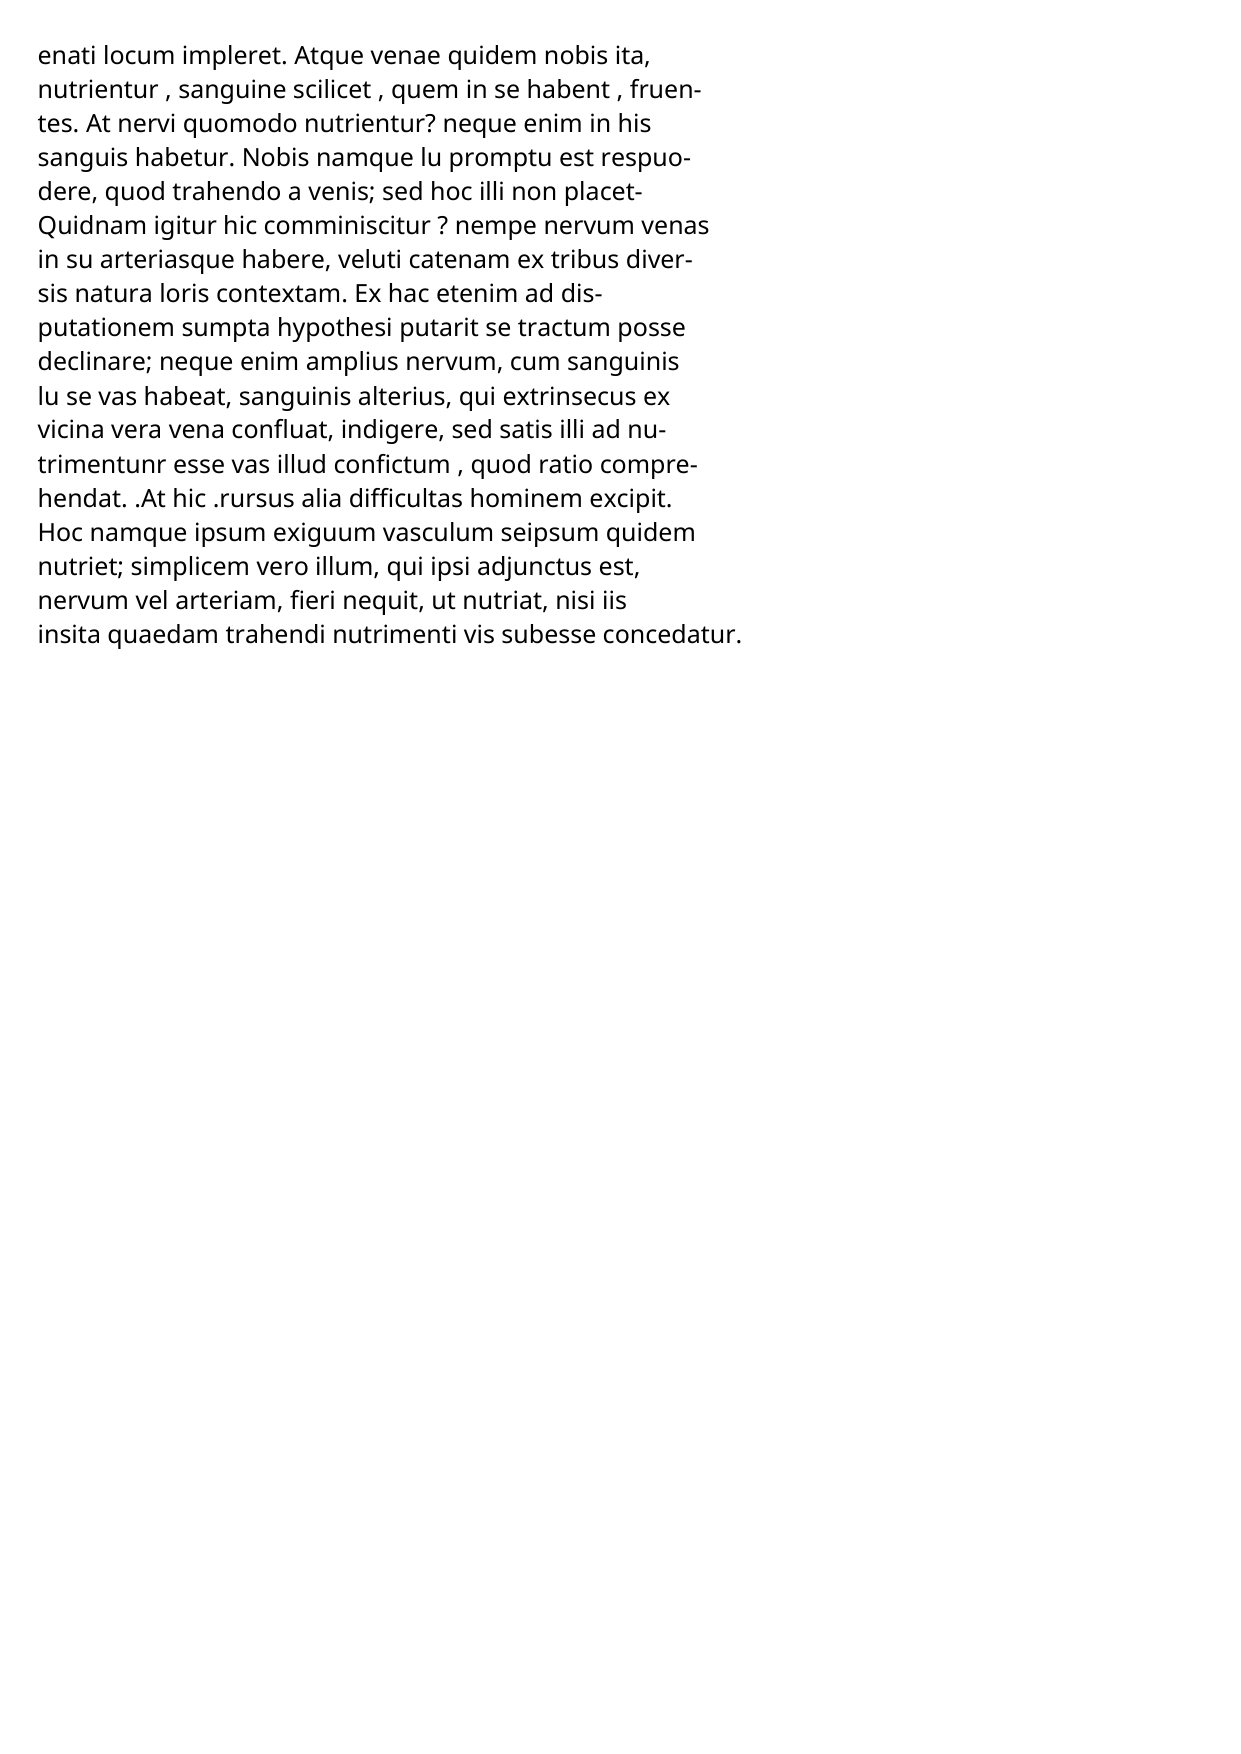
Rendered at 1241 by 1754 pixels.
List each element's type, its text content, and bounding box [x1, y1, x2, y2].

text enati locum impleret. Atque venae quidem nobis ita, nutrientur , sanguine scilicet , quem in se habent , fruen- tes. At nervi quomodo nutrientur? neque enim in his sanguis habetur. Nobis namque lu promptu est respuo- dere, quod trahendo a venis; sed hoc illi non placet- Quidnam igitur hic comminiscitur ? nempe nervum venas in su arteriasque habere, veluti catenam ex tribus diver- sis natura loris contextam. Ex hac etenim ad dis- putationem sumpta hypothesi putarit se tractum posse declinare; neque enim amplius nervum, cum sanguinis lu se vas habeat, sanguinis alterius, qui extrinsecus ex vicina vera vena confluat, indigere, sed satis illi ad nu- trimentunr esse vas illud confictum , quod ratio compre- hendat. .At hic .rursus alia difficultas hominem excipit. Hoc namque ipsum exiguum vasculum seipsum quidem nutriet; simplicem vero illum, qui ipsi adjunctus est, nervum vel arteriam, fieri nequit, ut nutriat, nisi iis insita quaedam trahendi nutrimenti vis subesse concedatur. [37, 37, 1203, 651]
